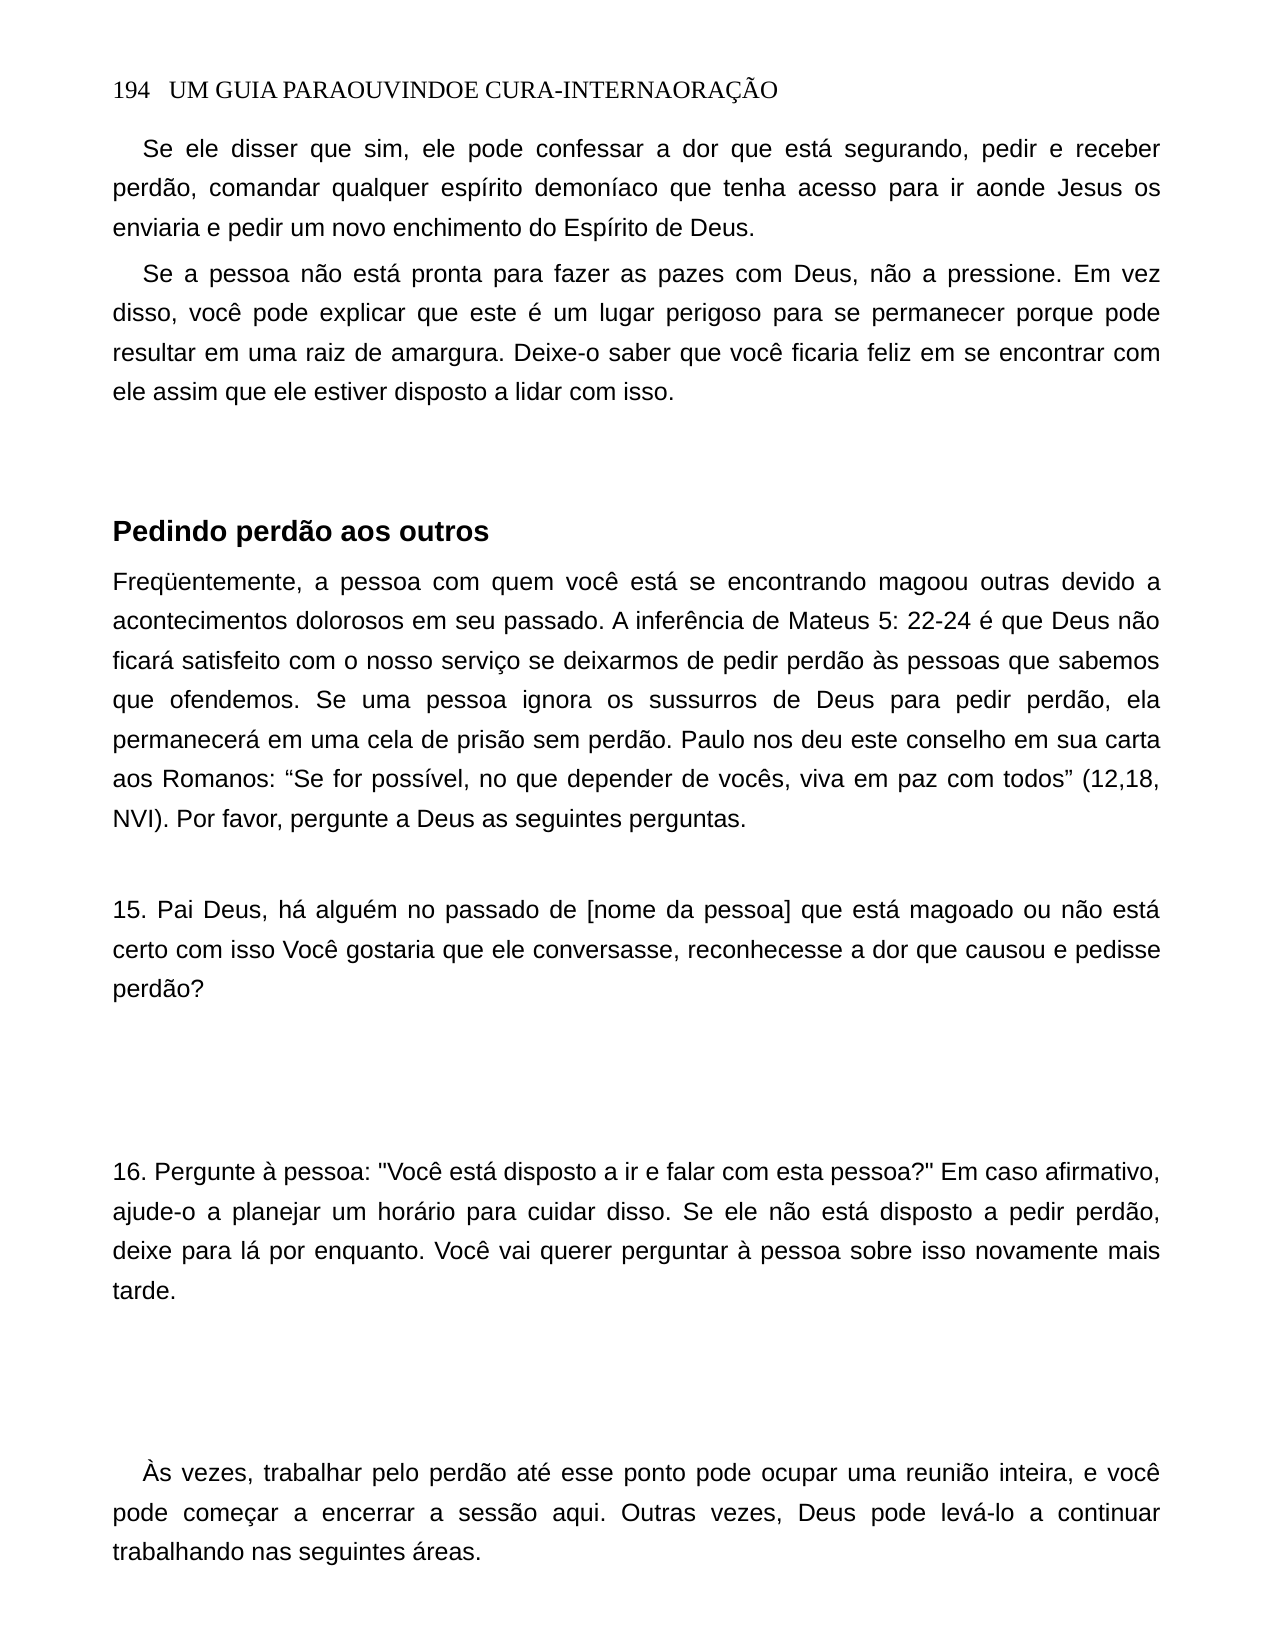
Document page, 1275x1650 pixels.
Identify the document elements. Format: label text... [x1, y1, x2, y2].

text 16. Pergunte à pessoa: "Você está disposto a ir e falar com esta pessoa?" Em caso afirmativo, ajude-o a planejar um horário para cuidar disso. Se ele não está disposto a pedir perdão, deixe para lá por enquanto. Você vai querer perguntar à pessoa sobre isso novamente mais tarde. [112, 1157, 1162, 1304]
text Se a pessoa não está pronta para fazer as pazes com Deus, não a pressione. Em vez disso, você pode explicar que este é um lugar perigoso para se permanecer porque pode resultar em uma raiz de amargura. Deixe-o saber que você ficaria feliz em se encontrar com ele assim que ele estiver disposto a lidar com isso. [112, 258, 1162, 406]
text Freqüentemente, a pessoa com quem você está se encontrando magoou outras devido a acontecimentos dolorosos em seu passado. A inferência de Mateus 5: 22-24 é que Deus não ficará satisfeito com o nosso serviço se deixarmos de pedir perdão às pessoas que sabemos que ofendemos. Se uma pessoa ignora os sussurros de Deus para pedir perdão, ela permanecerá em uma cela de prisão sem perdão. Paulo nos deu este conselho em sua carta aos Romanos: “Se for possível, no que depender de vocês, viva em paz com todos” (12,18, NVI). Por favor, pergunte a Deus as seguintes perguntas. [112, 566, 1162, 833]
text Pedindo perdão aos outros [112, 514, 1162, 548]
text Se ele disser que sim, ele pode confessar a dor que está segurando, pedir e receber perdão, comandar qualquer espírito demoníaco que tenha acesso para ir aonde Jesus os enviaria e pedir um novo enchimento do Espírito de Deus. [112, 134, 1162, 242]
text 15. Pai Deus, há alguém no passado de [nome da pessoa] que está magoado ou não está certo com isso Você gostaria que ele conversasse, reconhecesse a dor que causou e pedisse perdão? [112, 895, 1162, 1003]
text Às vezes, trabalhar pelo perdão até esse ponto pode ocupar uma reunião inteira, e você pode começar a encerrar a sessão aqui. Outras vezes, Deus pode levá-lo a continuar trabalhando nas seguintes áreas. [112, 1458, 1162, 1566]
